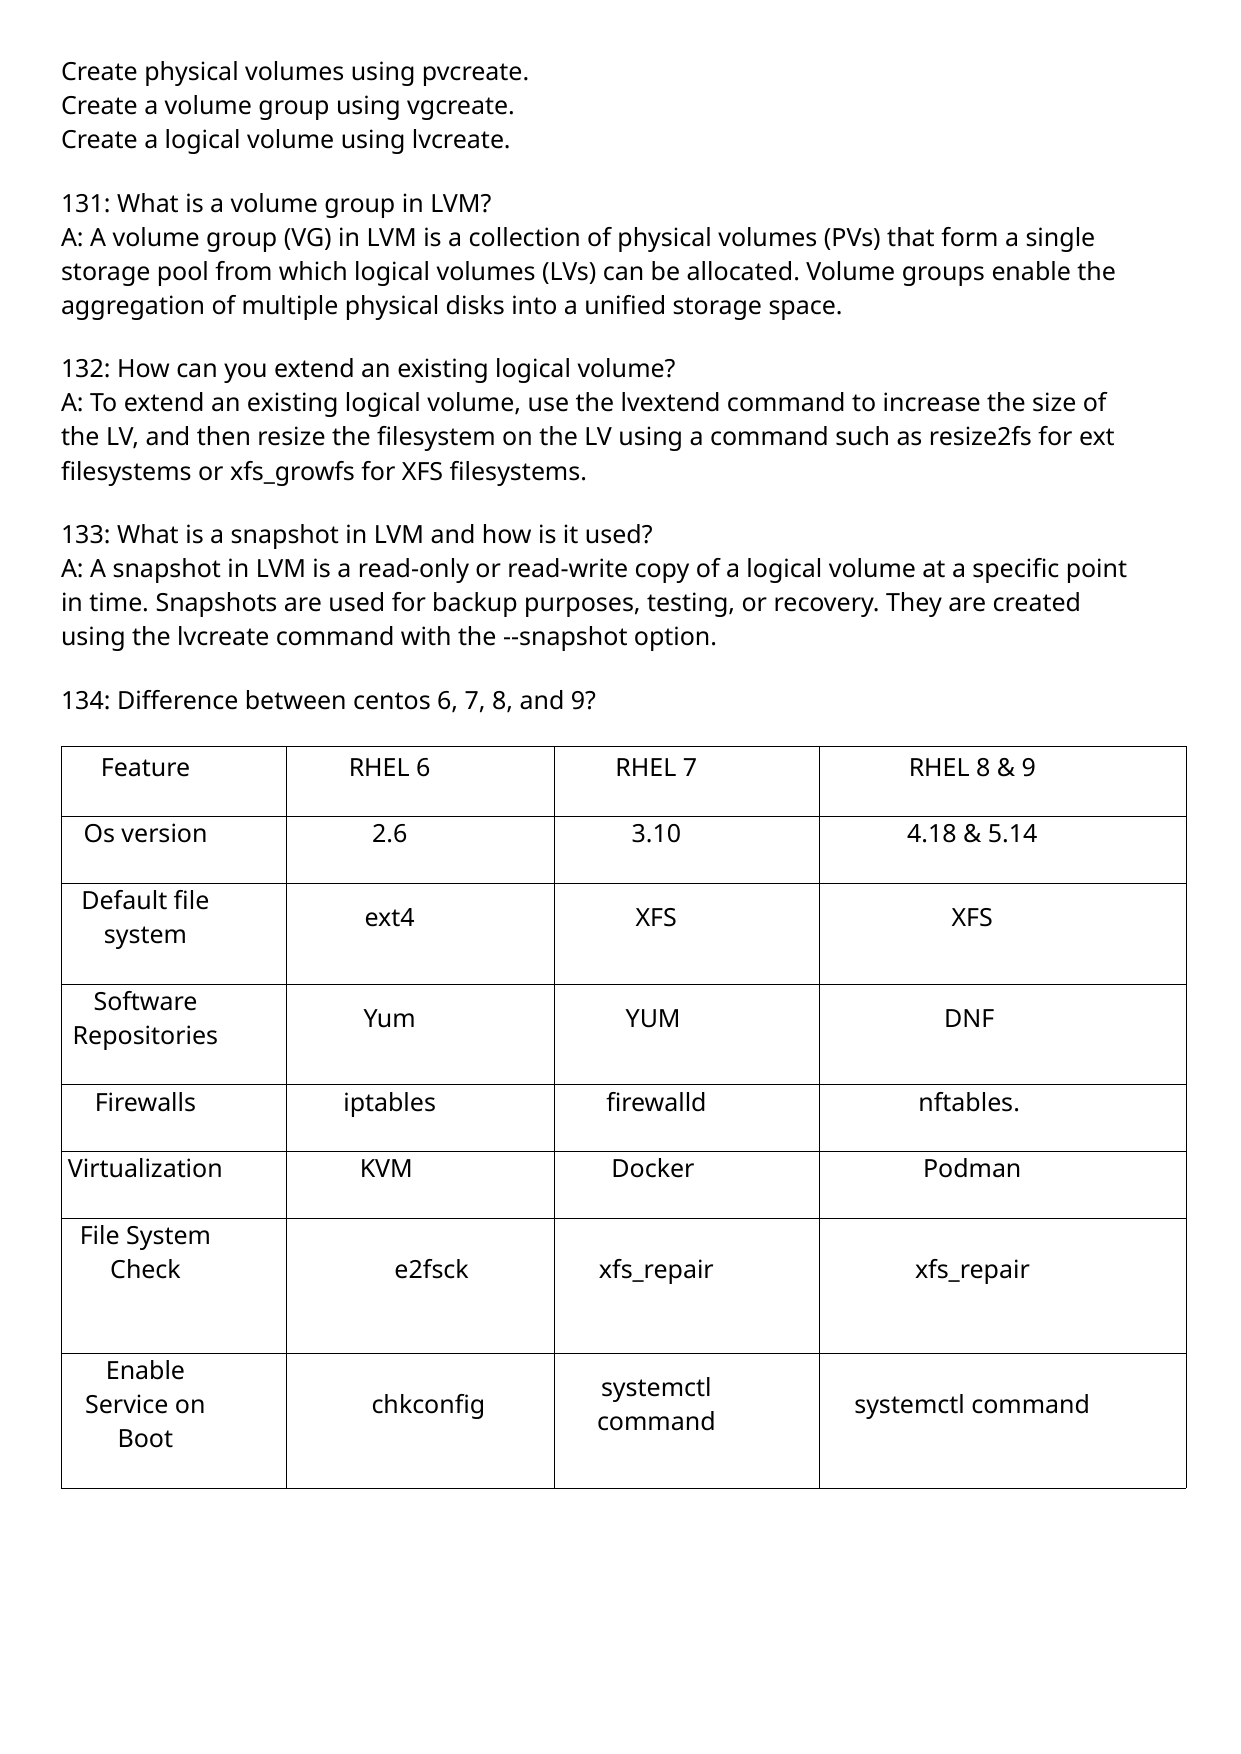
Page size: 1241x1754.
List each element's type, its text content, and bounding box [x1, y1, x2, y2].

table_cell 3.10 [555, 817, 819, 883]
table_cell Software Repositories [62, 985, 286, 1084]
text 133: What is a snapshot in LVM and how is it used? A: A snapshot in LVM is a read-only or read-write copy of a logical volume at a specific point in time. Snapshots are used for backup purposes, testing, or recovery. They are created using the lvcreate command with the --snapshot option. [61, 517, 1129, 653]
table_header RHEL 7 [555, 747, 819, 816]
table_cell xfs_repair [555, 1219, 819, 1353]
text 134: Difference between centos 6, 7, 8, and 9? [61, 682, 1129, 716]
table_cell File System Check [62, 1219, 286, 1353]
table_cell Default file system [62, 884, 286, 983]
table_cell Virtualization [62, 1152, 286, 1218]
table_header Feature [62, 747, 286, 816]
table_cell systemctl command [555, 1354, 819, 1488]
table_cell YUM [555, 985, 819, 1084]
table_cell XFS [820, 884, 1186, 983]
table_cell Firewalls [62, 1085, 286, 1151]
table_cell Docker [555, 1152, 819, 1218]
text Create physical volumes using pvcreate. Create a volume group using vgcreate. Create a logical volume using lvcreate. [61, 53, 1129, 156]
text 132: How can you extend an existing logical volume? A: To extend an existing logical volume, use the lvextend command to increase the size of the LV, and then resize the filesystem on the LV using a command such as resize2fs for ext filesystems or xfs_growfs for XFS filesystems. [61, 351, 1129, 487]
table_cell Yum [287, 985, 554, 1084]
table_cell iptables [287, 1085, 554, 1151]
table_cell DNF [820, 985, 1186, 1084]
table_cell firewalld [555, 1085, 819, 1151]
table_cell systemctl command [820, 1354, 1186, 1488]
table_cell xfs_repair [820, 1219, 1186, 1353]
table_header RHEL 6 [287, 747, 554, 816]
text 131: What is a volume group in LVM? A: A volume group (VG) in LVM is a collection of physical volumes (PVs) that form a single storage pool from which logical volumes (LVs) can be allocated. Volume groups enable the aggregation of multiple physical disks into a unified storage space. [61, 185, 1129, 321]
table_cell KVM [287, 1152, 554, 1218]
table_cell XFS [555, 884, 819, 983]
table_cell ext4 [287, 884, 554, 983]
table_cell Enable Service on Boot [62, 1354, 286, 1488]
table_header RHEL 8 & 9 [820, 747, 1186, 816]
table_cell chkconfig [287, 1354, 554, 1488]
table_cell Os version [62, 817, 286, 883]
table_cell nftables. [820, 1085, 1186, 1151]
table_cell e2fsck [287, 1219, 554, 1353]
table_cell Podman [820, 1152, 1186, 1218]
table_cell 4.18 & 5.14 [820, 817, 1186, 883]
table_cell 2.6 [287, 817, 554, 883]
